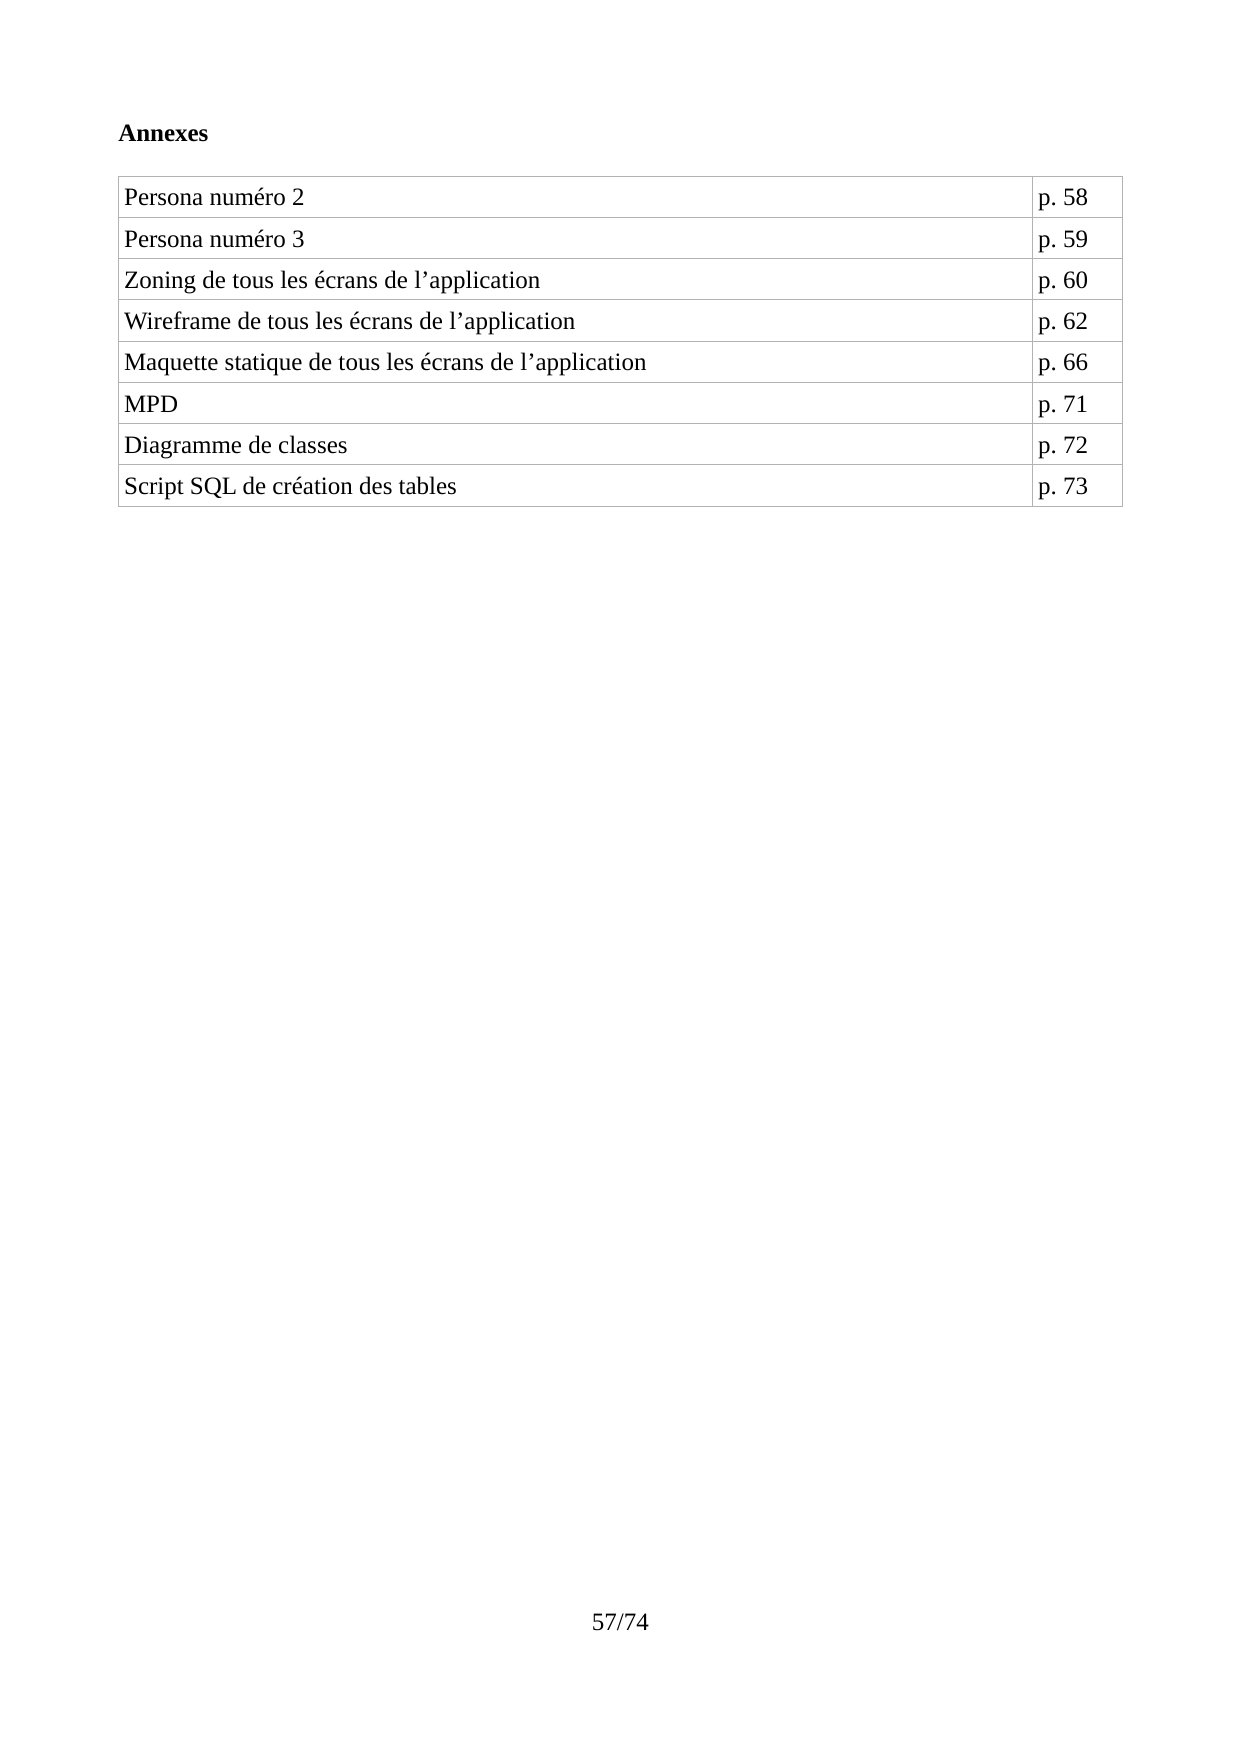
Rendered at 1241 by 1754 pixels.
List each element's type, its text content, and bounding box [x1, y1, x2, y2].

table_cell Diagramme de classes [119, 424, 1032, 464]
table_cell MPD [119, 383, 1032, 423]
table_cell Script SQL de création des tables [119, 465, 1032, 506]
table_cell Persona numéro 3 [119, 218, 1032, 258]
table_cell p. 60 [1033, 259, 1122, 299]
table_cell p. 73 [1033, 465, 1122, 506]
table_cell Zoning de tous les écrans de l’application [119, 259, 1032, 299]
table_header p. 58 [1033, 177, 1122, 217]
subtitle Annexes [118, 118, 1122, 147]
table_cell p. 59 [1033, 218, 1122, 258]
table_cell Wireframe de tous les écrans de l’application [119, 300, 1032, 341]
table_cell p. 62 [1033, 300, 1122, 341]
table_header Persona numéro 2 [119, 177, 1032, 217]
table_cell p. 66 [1033, 342, 1122, 382]
table_cell p. 72 [1033, 424, 1122, 464]
table_cell p. 71 [1033, 383, 1122, 423]
table_cell Maquette statique de tous les écrans de l’application [119, 342, 1032, 382]
